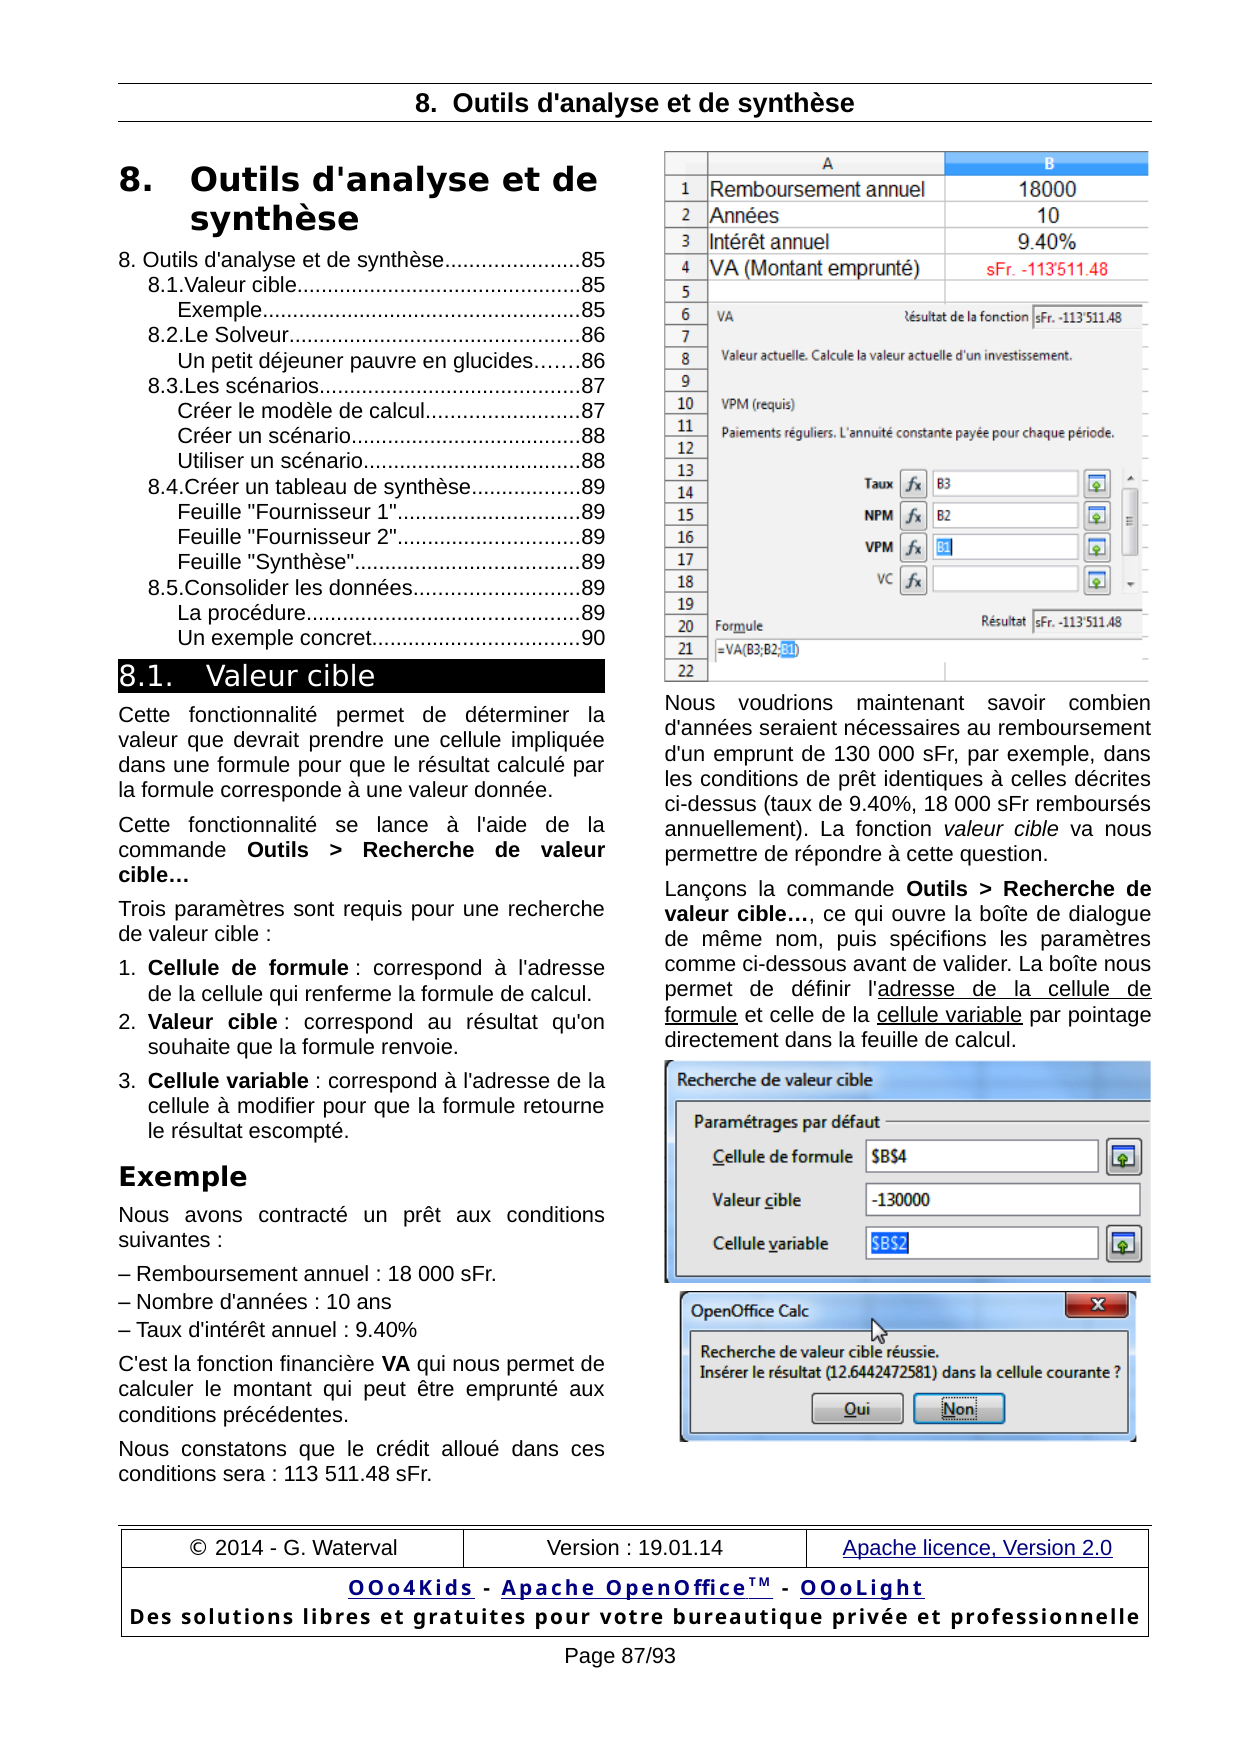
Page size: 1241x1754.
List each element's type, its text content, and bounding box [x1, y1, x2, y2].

text Nous avons contracté un prêt aux conditions suivantes : [118, 1202, 605, 1252]
text Trois paramètres sont requis pour une recherche de valeur cible : [118, 896, 605, 946]
text Un petit déjeuner pauvre en glucides 86 [177, 348, 605, 373]
picture [664, 151, 1149, 682]
text 8.2.Le Solveur 86 [148, 322, 605, 348]
text Cette fonctionnalité se lance à l'aide de la commande Outils > Recherche de valeur cible… [118, 811, 605, 887]
list Cellule de formule : correspond à l'adresse de la cellule qui renferme la formule de calcul. [118, 955, 605, 1006]
text Nous voudrions maintenant savoir combien d'années seraient nécessaires au remboursement d'un emprunt de 130 000 sFr, par exemple, dans les conditions de prêt identiques à celles décrites ci-dessus (taux de 9.40%, 18 000 sFr remboursés annuellement). La fonction valeur cible va nous permettre de répondre à cette question. [664, 690, 1152, 867]
list Remboursement annuel : 18 000 sFr. [118, 1261, 605, 1286]
text 8.1.Valeur cible 85 [148, 272, 605, 297]
text La procédure 89 [177, 600, 605, 625]
text Nous constatons que le crédit alloué dans ces conditions sera : 113 511.48 sFr. [118, 1436, 605, 1486]
list Valeur cible : correspond au résultat qu'on souhaite que la formule renvoie. [118, 1008, 605, 1059]
text Utiliser un scénario 88 [177, 448, 605, 474]
subtitle Valeur cible [118, 659, 605, 693]
list Taux d'intérêt annuel : 9.40% [118, 1317, 605, 1342]
text Créer un scénario 88 [177, 423, 605, 448]
subtitle Exemple [118, 1161, 605, 1193]
text Cette fonctionnalité permet de déterminer la valeur que devrait prendre une cellule impliquée dans une formule pour que le résultat calculé par la formule corresponde à une valeur donnée. [118, 702, 605, 803]
text Feuille "Fournisseur 2" 89 [177, 524, 605, 549]
list Cellule variable : correspond à l'adresse de la cellule à modifier pour que la formule retourne le résultat escompté. [118, 1068, 605, 1143]
text 8.3.Les scénarios 87 [148, 373, 605, 398]
text Lançons la commande Outils > Recherche de valeur cible…, ce qui ouvre la boîte de dialogue de même nom, puis spécifions les paramètres comme ci-dessous avant de valider. La boîte nous permet de définir l'adresse de la cellule de formule et celle de la cellule variable par pointage directement dans la feuille de calcul. [664, 875, 1152, 1052]
text Exemple 85 [177, 297, 605, 322]
text Feuille "Fournisseur 1" 89 [177, 499, 605, 524]
subtitle Outils d'analyse et de synthèse [118, 160, 605, 238]
text Feuille "Synthèse" 89 [177, 549, 605, 574]
text Créer le modèle de calcul 87 [177, 398, 605, 423]
text 8.4.Créer un tableau de synthèse 89 [148, 474, 605, 499]
list C'est la fonction financière VA qui nous permet de calculer le montant qui peut être emprunté aux conditions précédentes. [118, 1351, 605, 1427]
text 8. Outils d'analyse et de synthèse 85 [118, 247, 605, 272]
text 8.5.Consolider les données 89 [148, 574, 605, 600]
text Un exemple concret 90 [177, 625, 605, 650]
list Nombre d'années : 10 ans [118, 1289, 605, 1314]
